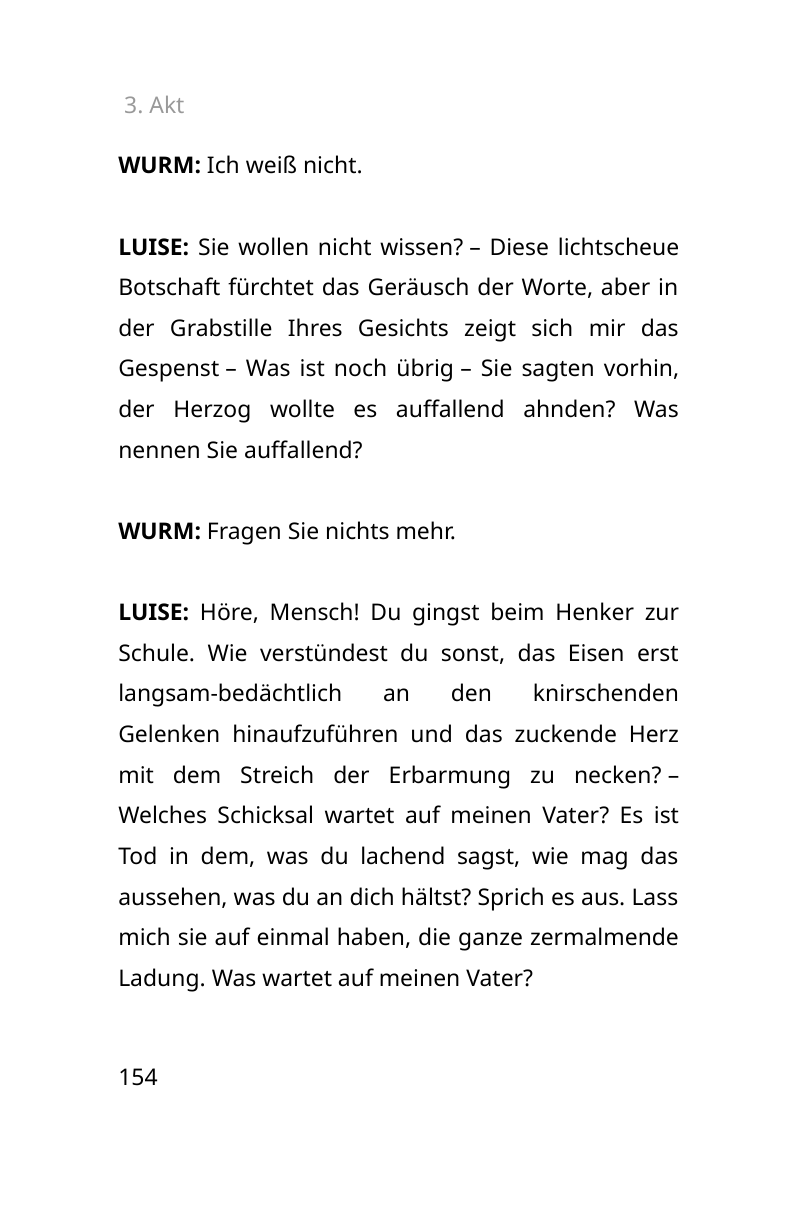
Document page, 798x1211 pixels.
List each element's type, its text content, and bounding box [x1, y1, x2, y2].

text WURM: Fragen Sie nichts mehr. [118, 486, 679, 546]
text LUISE: Sie wollen nicht wissen? – Diese lichtscheue Botschaft fürchtet das Geräusch der Worte, aber in der Grabstille Ihres Gesichts zeigt sich mir das Gespenst – Was ist noch übrig – Sie sagten vorhin, der Herzog wollte es auffallend ahnden? Was nennen Sie auffallend? [118, 202, 679, 465]
text WURM: Ich weiß nicht. [118, 149, 679, 181]
text LUISE: Höre, Mensch! Du gingst beim Henker zur Schule. Wie verstündest du sonst, das Eisen erst langsam-bedächtlich an den knirschenden Gelenken hinaufzuführen und das zuckende Herz mit dem Streich der Erbarmung zu necken? – Welches Schicksal wartet auf meinen Vater? Es ist Tod in dem, was du lachend sagst, wie mag das aussehen, was du an dich hältst? Sprich es aus. Lass mich sie auf einmal haben, die ganze zermalmende Ladung. Was wartet auf meinen Vater? [118, 567, 679, 993]
